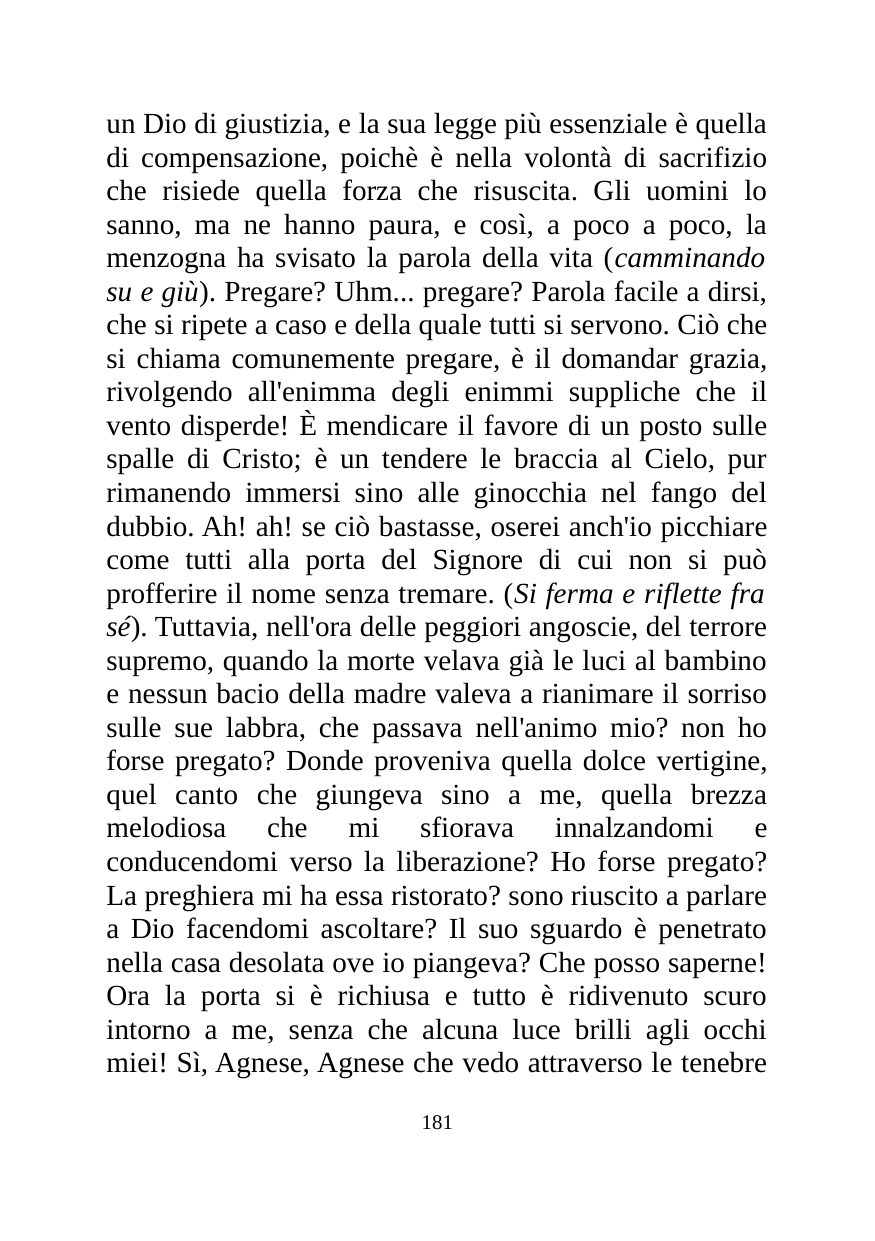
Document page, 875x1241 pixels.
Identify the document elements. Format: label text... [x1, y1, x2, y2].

text un Dio di giustizia, e la sua legge più essenziale è quella di compensazione, poichè è nella volontà di sacrifizio che risiede quella forza che risuscita. Gli uomini lo sanno, ma ne hanno paura, e così, a poco a poco, la menzogna ha svisato la parola della vita (camminando su e giù). Pregare? Uhm... pregare? Parola facile a dirsi, che si ripete a caso e della quale tutti si servono. Ciò che si chiama comunemente pregare, è il domandar grazia, rivolgendo all'enimma degli enimmi suppliche che il vento disperde! È mendicare il favore di un posto sulle spalle di Cristo; è un tendere le braccia al Cielo, pur rimanendo immersi sino alle ginocchia nel fango del dubbio. Ah! ah! se ciò bastasse, oserei anch'io picchiare come tutti alla porta del Signore di cui non si può profferire il nome senza tremare. (Si ferma e riflette fra sé). Tuttavia, nell'ora delle peggiori angoscie, del terrore supremo, quando la morte velava già le luci al bambino e nessun bacio della madre valeva a rianimare il sorriso sulle sue labbra, che passava nell'animo mio? non ho forse pregato? Donde proveniva quella dolce vertigine, quel canto che giungeva sino a me, quella brezza melodiosa che mi sfiorava innalzandomi e conducendomi verso la liberazione? Ho forse pregato? La preghiera mi ha essa ristorato? sono riuscito a parlare a Dio facendomi ascoltare? Il suo sguardo è penetrato nella casa desolata ove io piangeva? Che posso saperne! Ora la porta si è richiusa e tutto è ridivenuto scuro intorno a me, senza che alcuna luce brilli agli occhi miei! Sì, Agnese, Agnese che vedo attraverso le tenebre [106, 106, 768, 1079]
